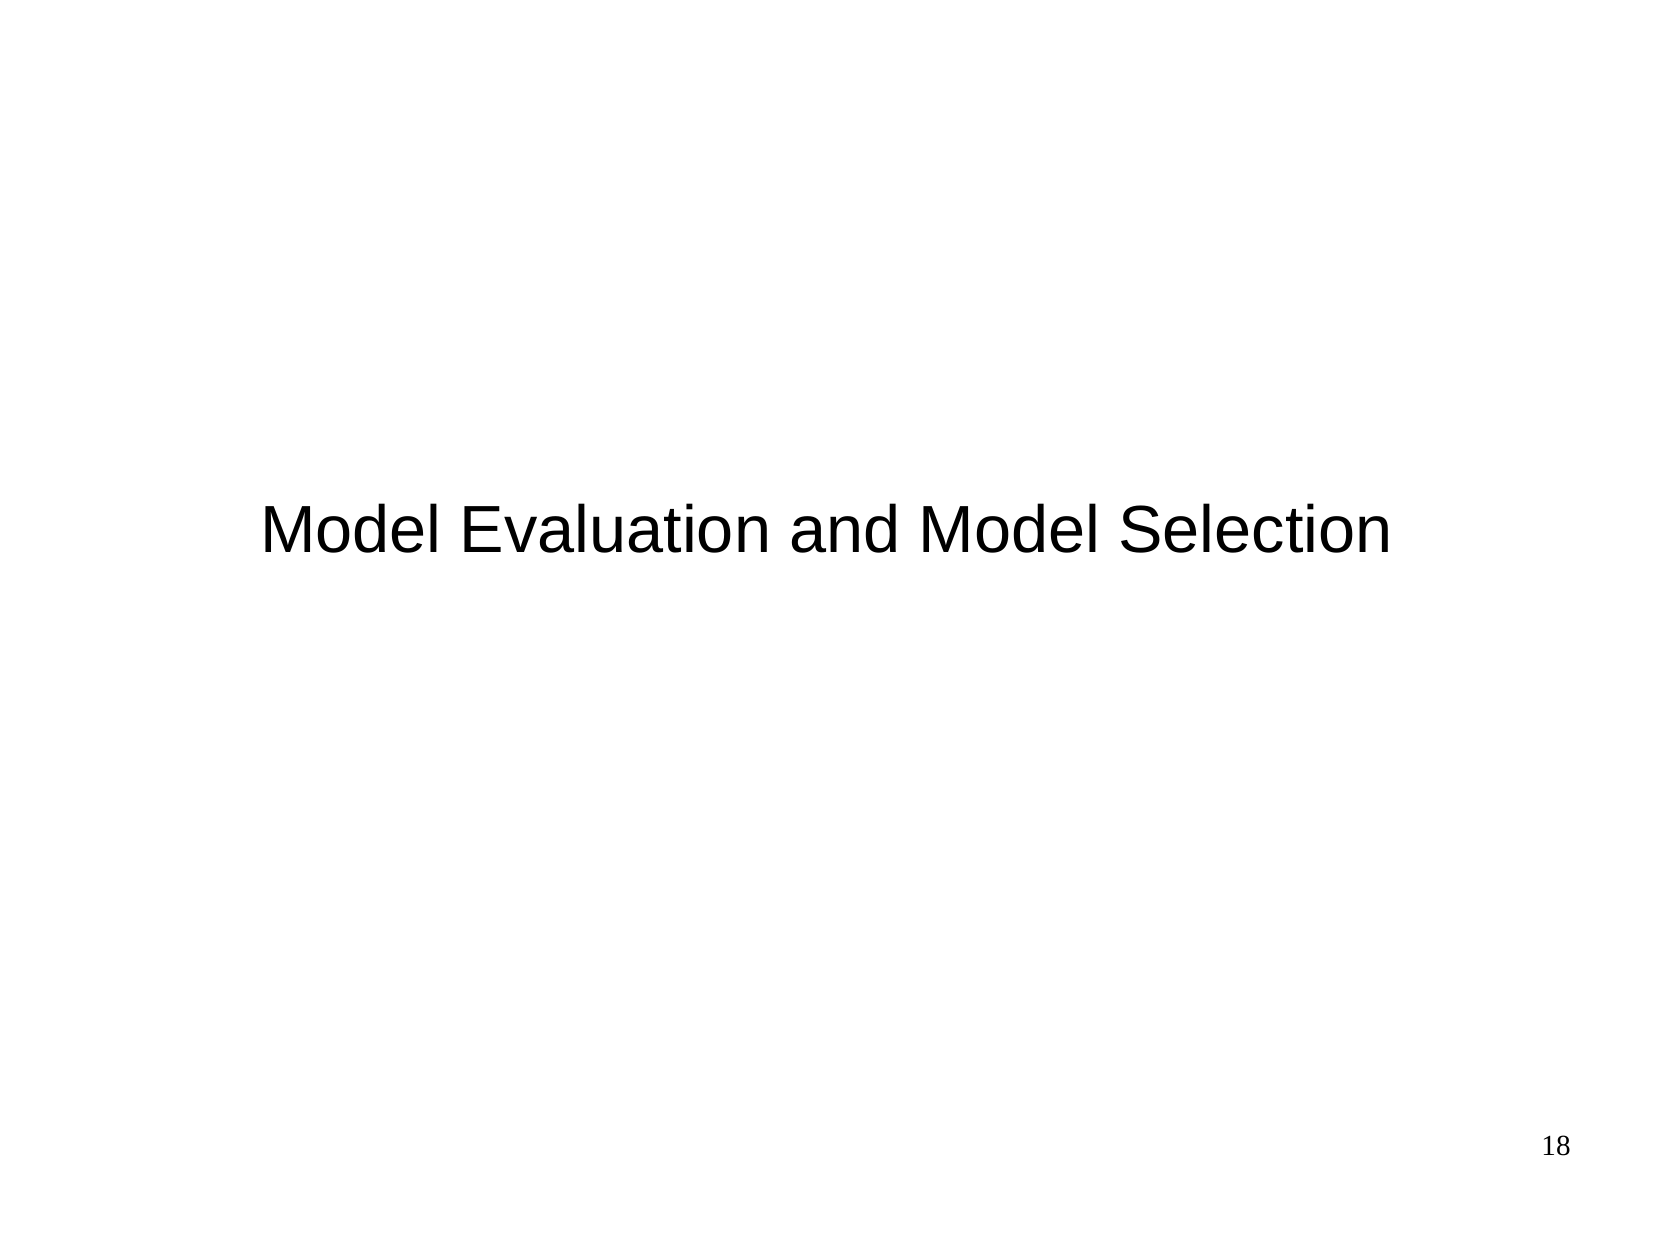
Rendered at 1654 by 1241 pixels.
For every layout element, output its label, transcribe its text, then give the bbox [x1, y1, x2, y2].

subtitle Model Evaluation and Model Selection [82, 49, 1571, 1010]
